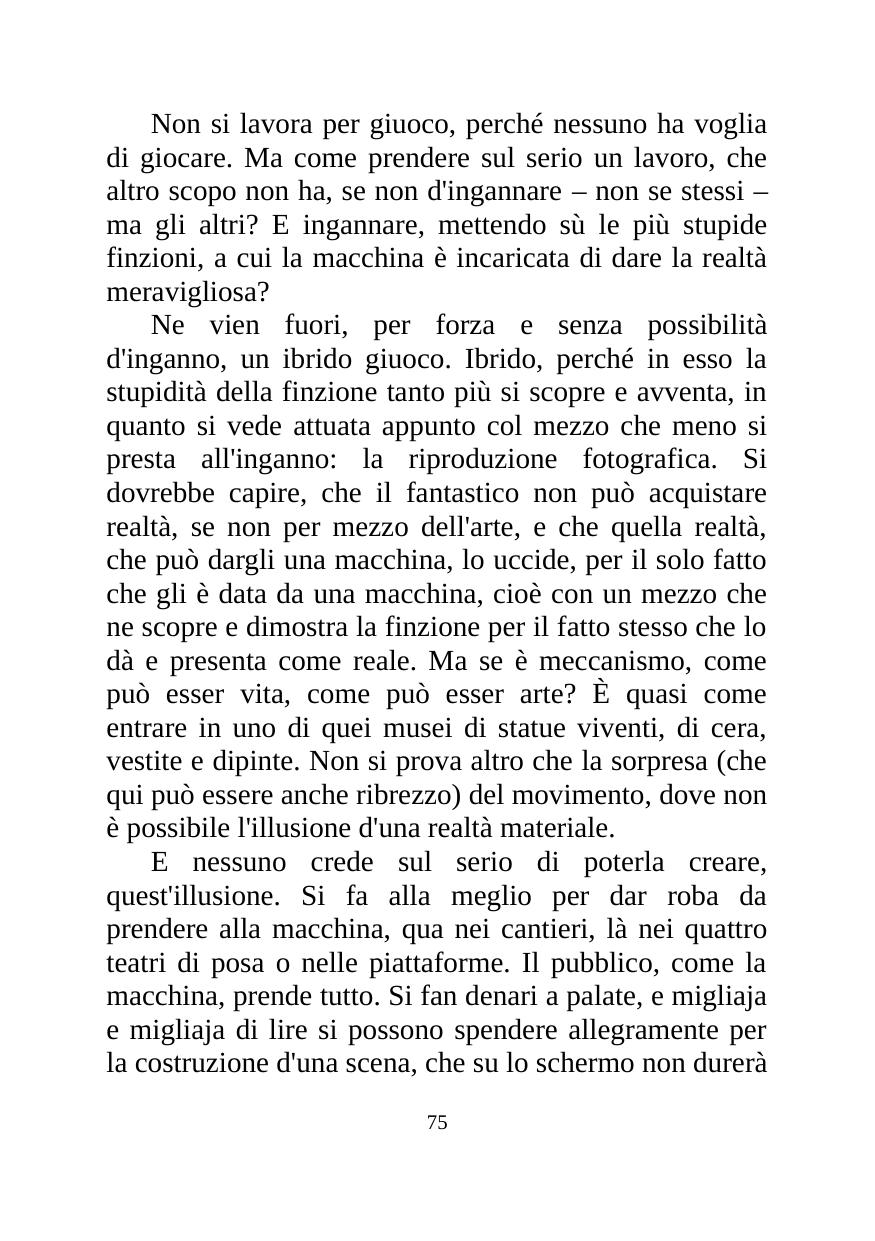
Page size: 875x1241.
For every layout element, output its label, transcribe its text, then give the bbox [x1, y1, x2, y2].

text Non si lavora per giuoco, perché nessuno ha voglia di giocare. Ma come prendere sul serio un lavoro, che altro scopo non ha, se non d'ingannare – non se stessi – ma gli altri? E ingannare, mettendo sù le più stupide finzioni, a cui la macchina è incaricata di dare la realtà meravigliosa? [106, 106, 768, 307]
text Ne vien fuori, per forza e senza possibilità d'inganno, un ibrido giuoco. Ibrido, perché in esso la stupidità della finzione tanto più si scopre e avventa, in quanto si vede attuata appunto col mezzo che meno si presta all'inganno: la riproduzione fotografica. Si dovrebbe capire, che il fantastico non può acquistare realtà, se non per mezzo dell'arte, e che quella realtà, che può dargli una macchina, lo uccide, per il solo fatto che gli è data da una macchina, cioè con un mezzo che ne scopre e dimostra la finzione per il fatto stesso che lo dà e presenta come reale. Ma se è meccanismo, come può esser vita, come può esser arte? È quasi come entrare in uno di quei musei di statue viventi, di cera, vestite e dipinte. Non si prova altro che la sorpresa (che qui può essere anche ribrezzo) del movimento, dove non è possibile l'illusione d'una realtà materiale. [106, 307, 768, 844]
text E nessuno crede sul serio di poterla creare, quest'illusione. Si fa alla meglio per dar roba da prendere alla macchina, qua nei cantieri, là nei quattro teatri di posa o nelle piattaforme. Il pubblico, come la macchina, prende tutto. Si fan denari a palate, e migliaja e migliaja di lire si possono spendere allegramente per la costruzione d'una scena, che su lo schermo non durerà [106, 844, 768, 1079]
